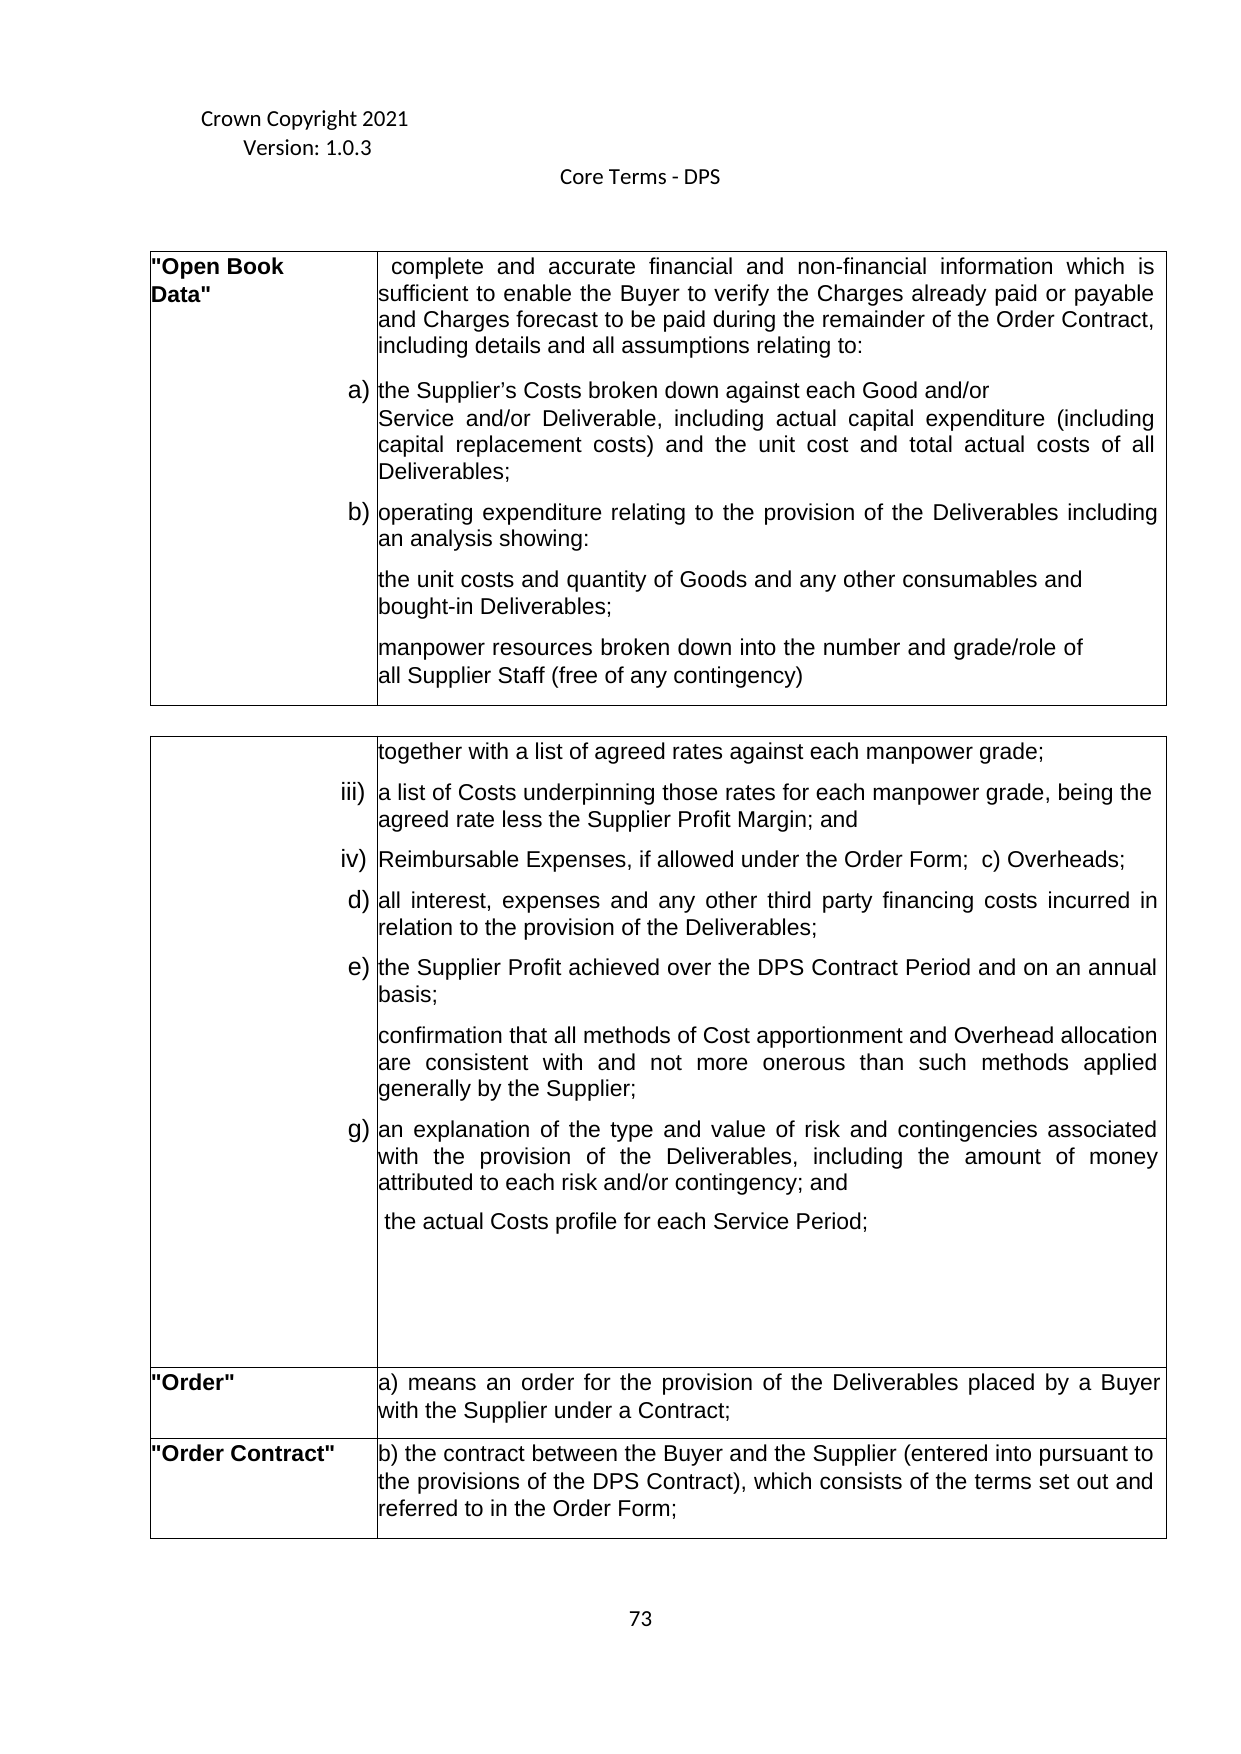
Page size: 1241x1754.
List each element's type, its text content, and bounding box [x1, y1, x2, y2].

table_header together with a list of agreed rates against each manpower grade; a list of Costs underpinning those rates for each manpower grade, being the agreed rate less the Supplier Profit Margin; and Reimbursable Expenses, if allowed under the Order Form; c) Overheads; all interest, expenses and any other third party financing costs incurred in relation to the provision of the Deliverables; the Supplier Profit achieved over the DPS Contract Period and on an annual basis; confirmation that all methods of Cost apportionment and Overhead allocation are consistent with and not more onerous than such methods applied generally by the Supplier; an explanation of the type and value of risk and contingencies associated with the provision of the Deliverables, including the amount of money attributed to each risk and/or contingency; and the actual Costs profile for each Service Period; [378, 737, 1166, 1367]
table_cell "Order" [151, 1368, 377, 1438]
table_cell complete and accurate financial and non-financial information which is sufficient to enable the Buyer to verify the Charges already paid or payable and Charges forecast to be paid during the remainder of the Order Contract, including details and all assumptions relating to: the Supplier’s Costs broken down against each Good and/or Service and/or Deliverable, including actual capital expenditure (including capital replacement costs) and the unit cost and total actual costs of all Deliverables; operating expenditure relating to the provision of the Deliverables including an analysis showing: the unit costs and quantity of Goods and any other consumables and bought-in Deliverables; manpower resources broken down into the number and grade/role of all Supplier Staff (free of any contingency) [378, 252, 1166, 705]
table_cell a) means an order for the provision of the Deliverables placed by a Buyer with the Supplier under a Contract; [378, 1368, 1166, 1438]
table_cell b) the contract between the Buyer and the Supplier (entered into pursuant to the provisions of the DPS Contract), which consists of the terms set out and referred to in the Order Form; [378, 1439, 1166, 1538]
table_cell "Open Book Data" [151, 252, 377, 705]
table_cell "Order Contract" [151, 1439, 377, 1538]
table_header [151, 737, 377, 1367]
